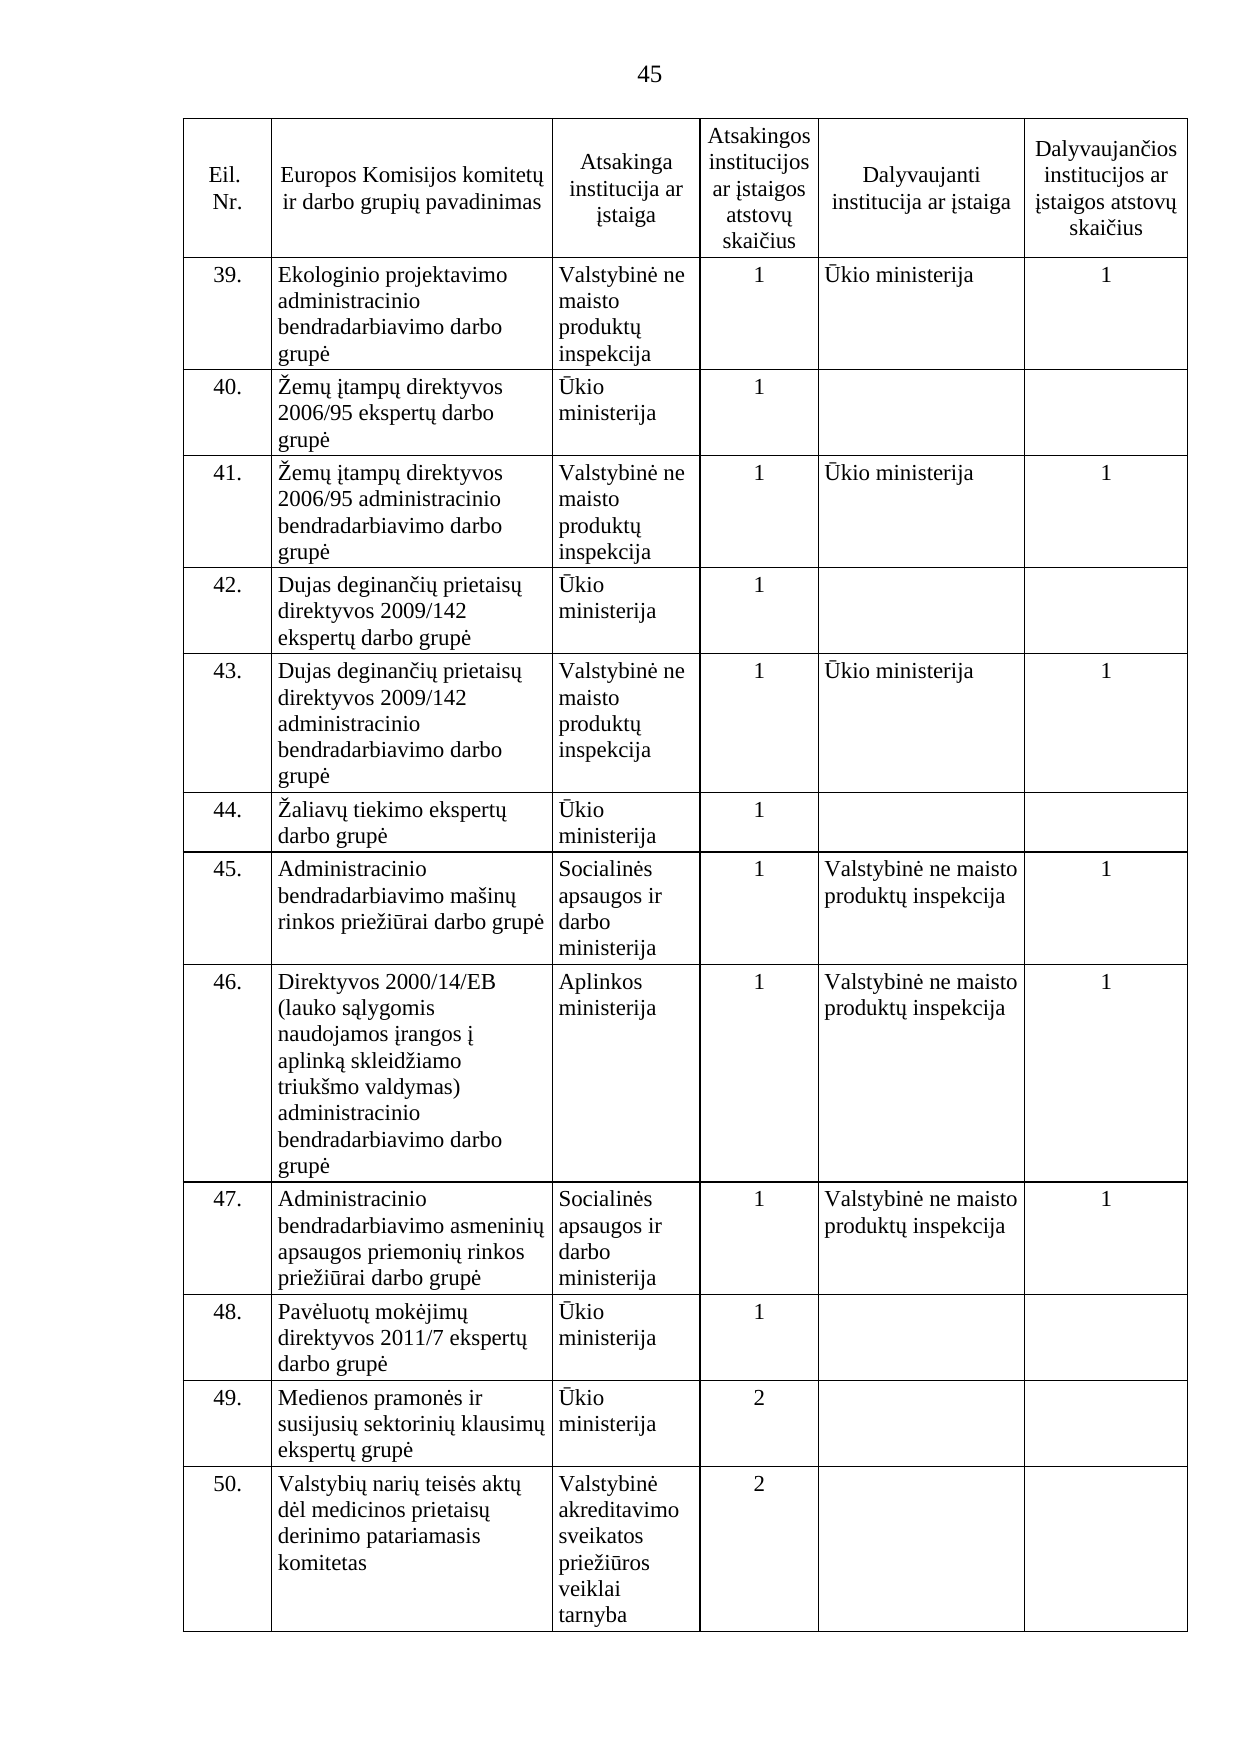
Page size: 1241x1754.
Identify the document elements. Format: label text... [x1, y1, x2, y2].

table_cell Administracinio bendradarbiavimo mašinų rinkos priežiūrai darbo grupė [272, 853, 552, 964]
table_cell Ūkio ministerija [553, 568, 699, 653]
table_cell Ūkio ministerija [553, 370, 699, 455]
table_cell Žaliavų tiekimo ekspertų darbo grupė [272, 793, 552, 851]
table_cell [819, 568, 1024, 653]
table_cell Direktyvos 2000/14/EB (lauko sąlygomis naudojamos įrangos į aplinką skleidžiamo triukšmo valdymas) administracinio bendradarbiavimo darbo grupė [272, 965, 552, 1181]
table_cell 43. [184, 654, 271, 792]
table_cell Aplinkos ministerija [553, 965, 699, 1181]
table_cell Valstybinė ne maisto produktų inspekcija [819, 1183, 1024, 1294]
table_cell 48. [184, 1295, 271, 1380]
table_cell [819, 1295, 1024, 1380]
table_cell Valstybinė ne maisto produktų inspekcija [819, 965, 1024, 1181]
table_cell Dujas deginančių prietaisų direktyvos 2009/142 ekspertų darbo grupė [272, 568, 552, 653]
table_cell 1 [701, 1183, 818, 1294]
table_cell 1 [1025, 1183, 1187, 1294]
table_cell 1 [1025, 456, 1187, 567]
table_cell 1 [701, 456, 818, 567]
table_cell 42. [184, 568, 271, 653]
table_cell [1025, 793, 1187, 851]
table_cell [1025, 568, 1187, 653]
table_cell 1 [1025, 654, 1187, 792]
table_cell 2 [701, 1381, 818, 1466]
table_cell 2 [701, 1467, 818, 1631]
table_cell 46. [184, 965, 271, 1181]
table_cell Ūkio ministerija [553, 1295, 699, 1380]
table_cell Žemų įtampų direktyvos 2006/95 ekspertų darbo grupė [272, 370, 552, 455]
table_cell Valstybinė ne maisto produktų inspekcija [553, 654, 699, 792]
table_cell Valstybinė ne maisto produktų inspekcija [819, 853, 1024, 964]
table_cell 1 [701, 965, 818, 1181]
table_cell [819, 1381, 1024, 1466]
table_cell [1025, 1381, 1187, 1466]
table_cell Valstybinė akreditavimo sveikatos priežiūros veiklai tarnyba [553, 1467, 699, 1631]
table_cell Medienos pramonės ir susijusių sektorinių klausimų ekspertų grupė [272, 1381, 552, 1466]
table_cell Socialinės apsaugos ir darbo ministerija [553, 853, 699, 964]
table_cell [819, 793, 1024, 851]
table_cell [1025, 1467, 1187, 1631]
table_header Dalyvaujančios institucijos ar įstaigos atstovų skaičius [1025, 119, 1187, 257]
table_cell 1 [1025, 258, 1187, 369]
table_cell Pavėluotų mokėjimų direktyvos 2011/7 ekspertų darbo grupė [272, 1295, 552, 1380]
table_header Eil. Nr. [184, 119, 271, 257]
table_cell 1 [1025, 965, 1187, 1181]
table_cell 1 [701, 258, 818, 369]
table_cell Žemų įtampų direktyvos 2006/95 administracinio bendradarbiavimo darbo grupė [272, 456, 552, 567]
table_cell Ūkio ministerija [553, 1381, 699, 1466]
table_cell 50. [184, 1467, 271, 1631]
table_cell Ūkio ministerija [819, 258, 1024, 369]
table_cell Ūkio ministerija [819, 456, 1024, 567]
table_header Atsakinga institucija ar įstaiga [553, 119, 699, 257]
table_cell Valstybinė ne maisto produktų inspekcija [553, 258, 699, 369]
table_cell 40. [184, 370, 271, 455]
table_cell Ekologinio projektavimo administracinio bendradarbiavimo darbo grupė [272, 258, 552, 369]
table_cell Valstybinė ne maisto produktų inspekcija [553, 456, 699, 567]
table_cell 39. [184, 258, 271, 369]
table_cell [819, 1467, 1024, 1631]
table_cell 1 [1025, 853, 1187, 964]
table_cell 49. [184, 1381, 271, 1466]
table_header Europos Komisijos komitetų ir darbo grupių pavadinimas [272, 119, 552, 257]
table_cell 1 [701, 793, 818, 851]
table_cell 45. [184, 853, 271, 964]
table_cell Ūkio ministerija [819, 654, 1024, 792]
table_cell 41. [184, 456, 271, 567]
table_cell [1025, 1295, 1187, 1380]
table_cell 1 [701, 654, 818, 792]
table_cell Socialinės apsaugos ir darbo ministerija [553, 1183, 699, 1294]
table_cell 1 [701, 1295, 818, 1380]
table_cell Ūkio ministerija [553, 793, 699, 851]
table_cell 1 [701, 568, 818, 653]
table_cell 1 [701, 370, 818, 455]
table_cell [819, 370, 1024, 455]
table_header Atsakingos institucijos ar įstaigos atstovų skaičius [701, 119, 818, 257]
table_cell 1 [701, 853, 818, 964]
table_header Dalyvaujanti institucija ar įstaiga [819, 119, 1024, 257]
table_cell Dujas deginančių prietaisų direktyvos 2009/142 administracinio bendradarbiavimo darbo grupė [272, 654, 552, 792]
table_cell Administracinio bendradarbiavimo asmeninių apsaugos priemonių rinkos priežiūrai darbo grupė [272, 1183, 552, 1294]
table_cell Valstybių narių teisės aktų dėl medicinos prietaisų derinimo patariamasis komitetas [272, 1467, 552, 1631]
table_cell [1025, 370, 1187, 455]
table_cell 44. [184, 793, 271, 851]
table_cell 47. [184, 1183, 271, 1294]
